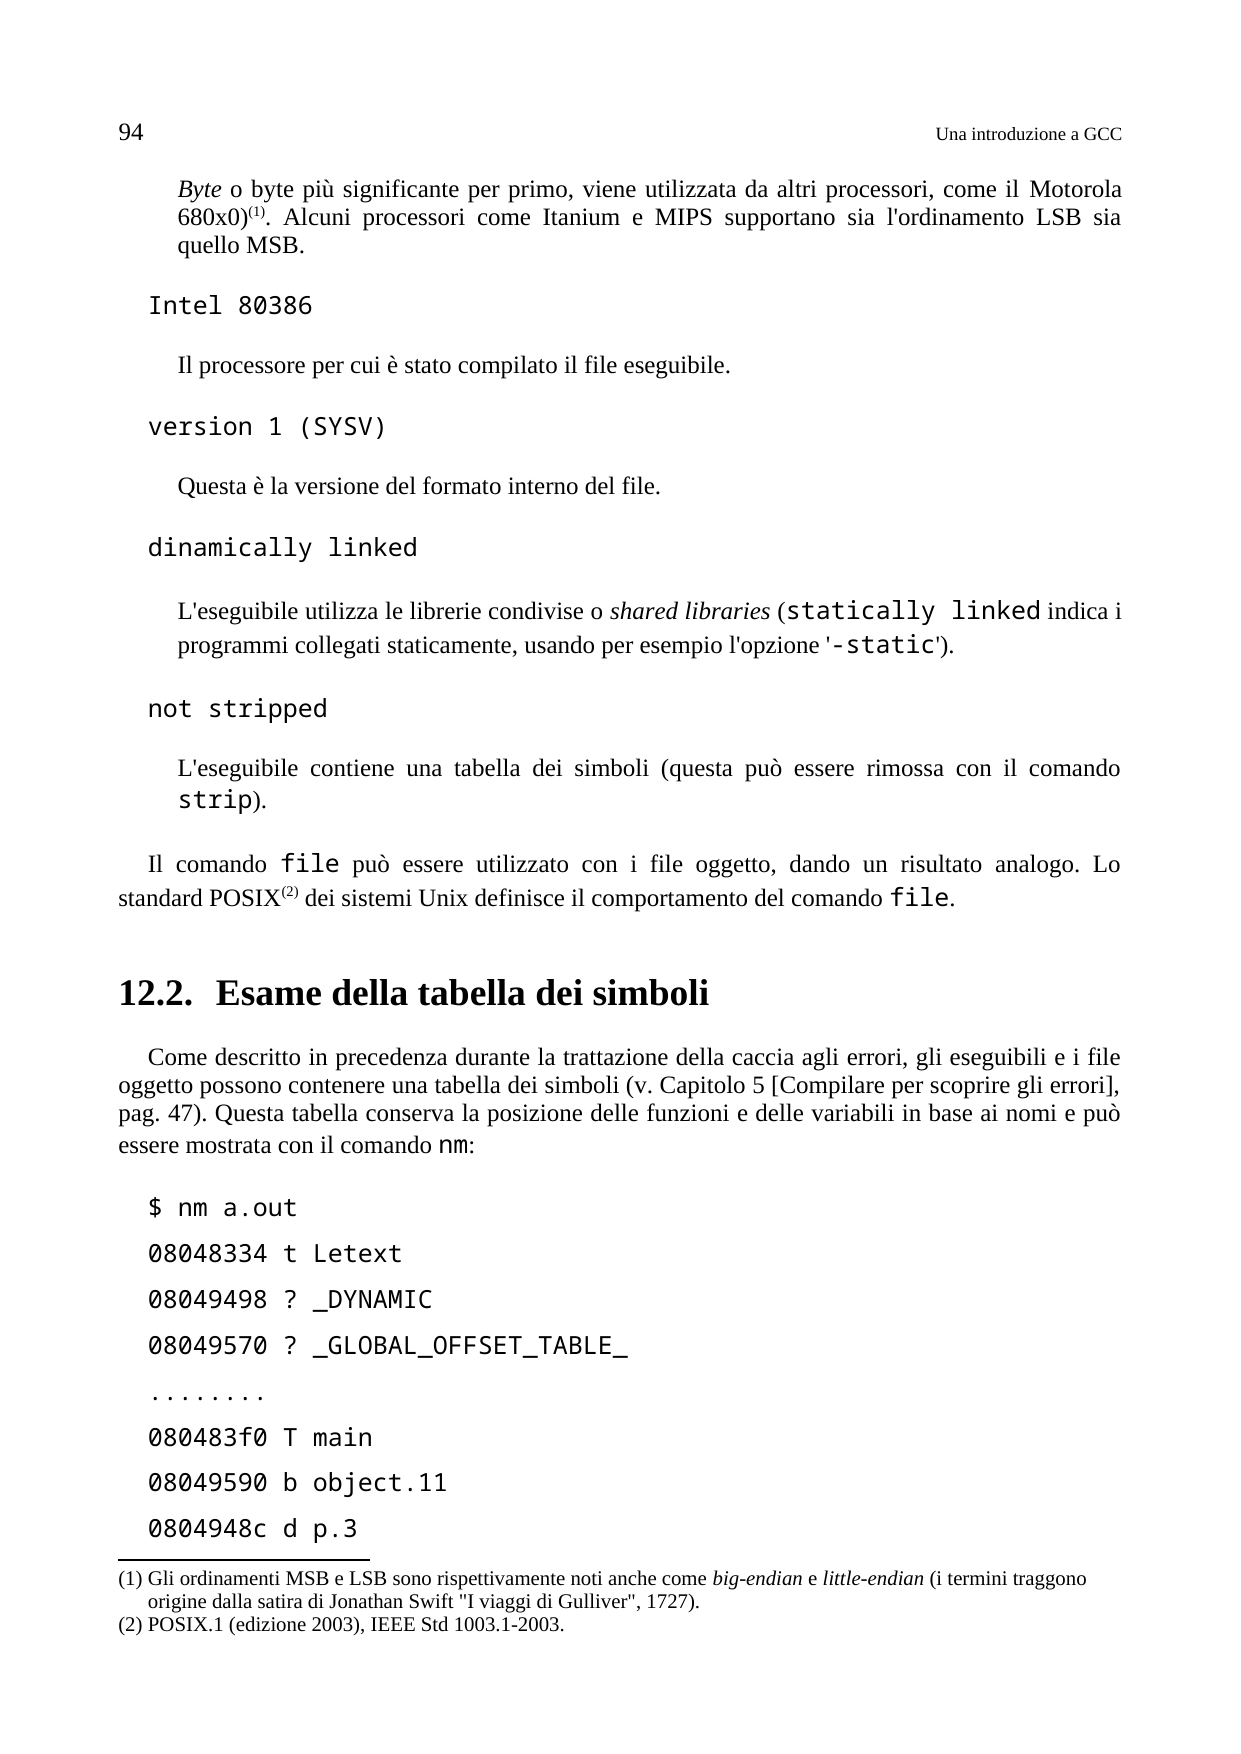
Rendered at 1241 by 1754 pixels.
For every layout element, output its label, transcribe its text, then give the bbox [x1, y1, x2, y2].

text version 1 (SYSV) [118, 409, 1122, 443]
text Questa è la versione del formato interno del file. [177, 472, 1122, 500]
text not stripped [118, 691, 1122, 724]
text dinamically linked [118, 529, 1122, 563]
text 080483f0 T main [148, 1419, 1122, 1453]
subtitle Esame della tabella dei simboli [118, 972, 1122, 1014]
text L'eseguibile contiene una tabella dei simboli (questa può essere rimossa con il comando strip). [177, 754, 1122, 816]
text L'eseguibile utilizza le librerie condivise o shared libraries (statically linked indica i programmi collegati staticamente, usando per esempio l'opzione '-static'). [177, 593, 1122, 661]
text Byte o byte più significante per primo, viene utilizzata da altri processori, come il Motorola 680x0). Alcuni processori come Itanium e MIPS supportano sia l'ordinamento LSB sia quello MSB. [177, 175, 1122, 258]
text 08049590 b object.11 [148, 1465, 1122, 1499]
text Il processore per cui è stato compilato il file eseguibile. [177, 351, 1122, 379]
text Gli ordinamenti MSB e LSB sono rispettivamente noti anche come big-endian e little-endian (i termini traggono origine dalla satira di Jonathan Swift "I viaggi di Gulliver", 1727). [118, 1566, 1122, 1613]
text POSIX.1 (edizione 2003), IEEE Std 1003.1-2003. [118, 1613, 1122, 1636]
text 08048334 t Letext [148, 1236, 1122, 1270]
text 0804948c d p.3 [148, 1511, 1122, 1545]
text Intel 80386 [118, 288, 1122, 322]
text ........ [148, 1373, 1122, 1407]
text $ nm a.out [148, 1190, 1122, 1224]
text Il comando file può essere utilizzato con i file oggetto, dando un risultato analogo. Lo standard POSIX dei sistemi Unix definisce il comportamento del comando file. [118, 845, 1122, 913]
text Come descritto in precedenza durante la trattazione della caccia agli errori, gli eseguibili e i file oggetto possono contenere una tabella dei simboli (v. Capitolo 5 [Compilare per scoprire gli errori], pag. 45). Questa tabella conserva la posizione delle funzioni e delle variabili in base ai nomi e può essere mostrata con il comando nm: [118, 1043, 1122, 1161]
text 08049498 ? _DYNAMIC [148, 1282, 1122, 1316]
text 08049570 ? _GLOBAL_OFFSET_TABLE_ [148, 1328, 1122, 1362]
